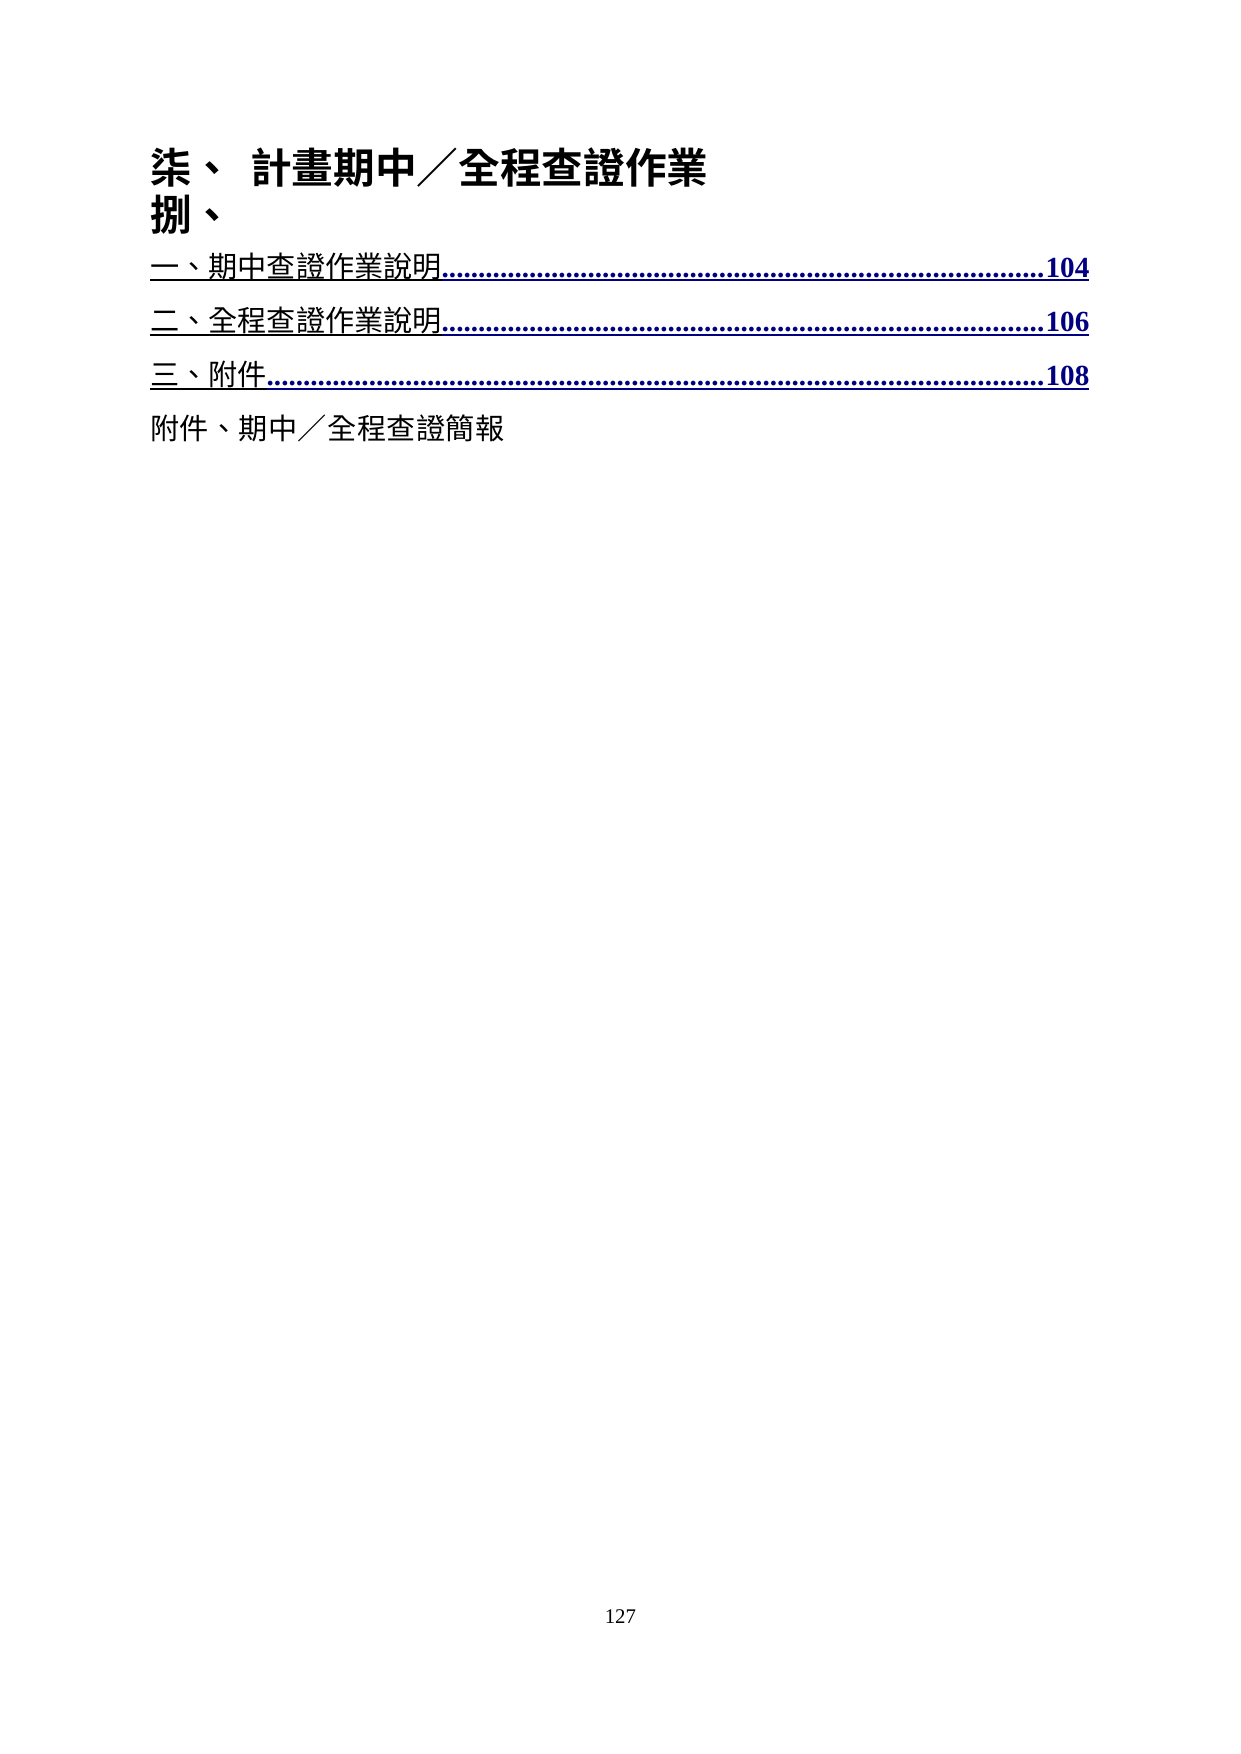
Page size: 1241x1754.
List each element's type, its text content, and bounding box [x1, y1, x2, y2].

subtitle 計畫期中／全程查證作業 [150, 150, 1090, 192]
text 三、附件 108 [150, 352, 1090, 394]
text 二、全程查證作業說明 106 [150, 298, 1090, 339]
text 一、期中查證作業說明 104 [150, 244, 1090, 285]
text 附件、期中／全程查證簡報 [150, 406, 1090, 448]
